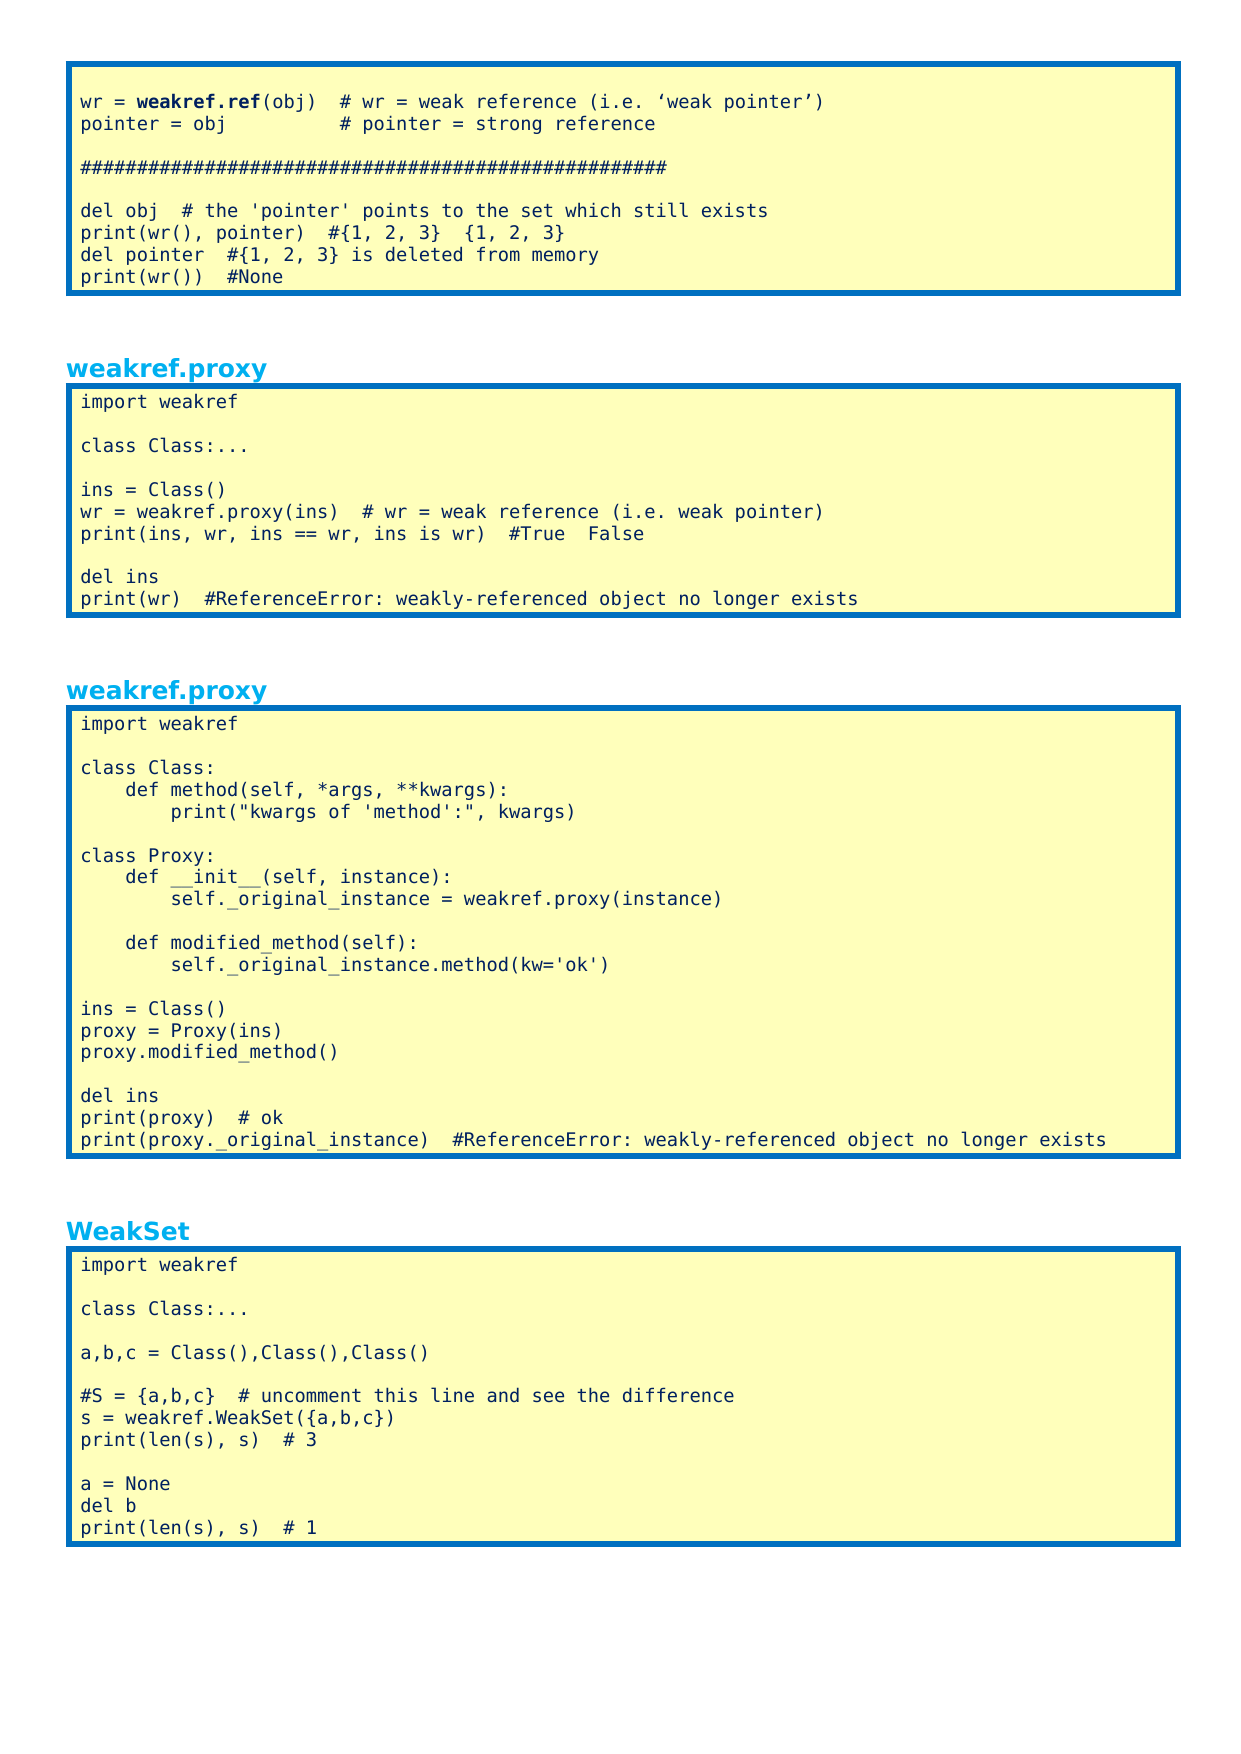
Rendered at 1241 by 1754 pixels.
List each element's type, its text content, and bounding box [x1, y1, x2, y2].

text print(ins, wr, ins == wr, ins is wr) #True False [72, 514, 1175, 536]
text ins = Class() [72, 471, 1175, 492]
text del ins [72, 1077, 1175, 1099]
text print(wr()) #None [72, 258, 1175, 290]
text s = weakref.WeakSet({a,b,c}) [72, 1399, 1175, 1421]
text print(len(s), s) # 3 [72, 1421, 1175, 1443]
text class Proxy: [72, 836, 1175, 858]
text print(wr) #ReferenceError: weakly-referenced object no longer exists [72, 580, 1175, 612]
text print(proxy._original_instance) #ReferenceError: weakly-referenced object no longer exists [72, 1121, 1175, 1153]
text print(wr(), pointer) #{1, 2, 3} {1, 2, 3} [72, 214, 1175, 236]
text import weakref [72, 1252, 1175, 1268]
text #################################################### [72, 148, 1175, 170]
text print(len(s), s) # 1 [72, 1508, 1175, 1541]
text del b [72, 1487, 1175, 1508]
text import weakref [72, 389, 1175, 405]
text def __init__(self, instance): [72, 858, 1175, 880]
text print("kwargs of 'method':", kwargs) [72, 793, 1175, 814]
text proxy.modified_method() [72, 1033, 1175, 1055]
title WeakSet [66, 1217, 1181, 1246]
text import weakref [72, 711, 1175, 727]
title weakref.proxy [66, 354, 1181, 383]
text ins = Class() [72, 989, 1175, 1011]
text proxy = Proxy(ins) [72, 1011, 1175, 1033]
text #S = {a,b,c} # uncomment this line and see the difference [72, 1377, 1175, 1399]
text wr = weakref.ref(obj) # wr = weak reference (i.e. ‘weak pointer’) [72, 83, 1175, 105]
text self._original_instance.method(kw='ok') [72, 946, 1175, 968]
text class Class:... [72, 427, 1175, 449]
text class Class:... [72, 1290, 1175, 1312]
text del obj # the 'pointer' points to the set which still exists [72, 192, 1175, 214]
text wr = weakref.proxy(ins) # wr = weak reference (i.e. weak pointer) [72, 492, 1175, 514]
text print(proxy) # ok [72, 1099, 1175, 1121]
text def modified_method(self): [72, 924, 1175, 946]
title weakref.proxy [66, 676, 1181, 705]
text pointer = obj # pointer = strong reference [72, 105, 1175, 127]
text class Class: [72, 749, 1175, 771]
text del pointer #{1, 2, 3} is deleted from memory [72, 236, 1175, 258]
text a = None [72, 1465, 1175, 1487]
text del ins [72, 558, 1175, 580]
text self._original_instance = weakref.proxy(instance) [72, 880, 1175, 902]
text def method(self, *args, **kwargs): [72, 771, 1175, 793]
text a,b,c = Class(),Class(),Class() [72, 1333, 1175, 1355]
